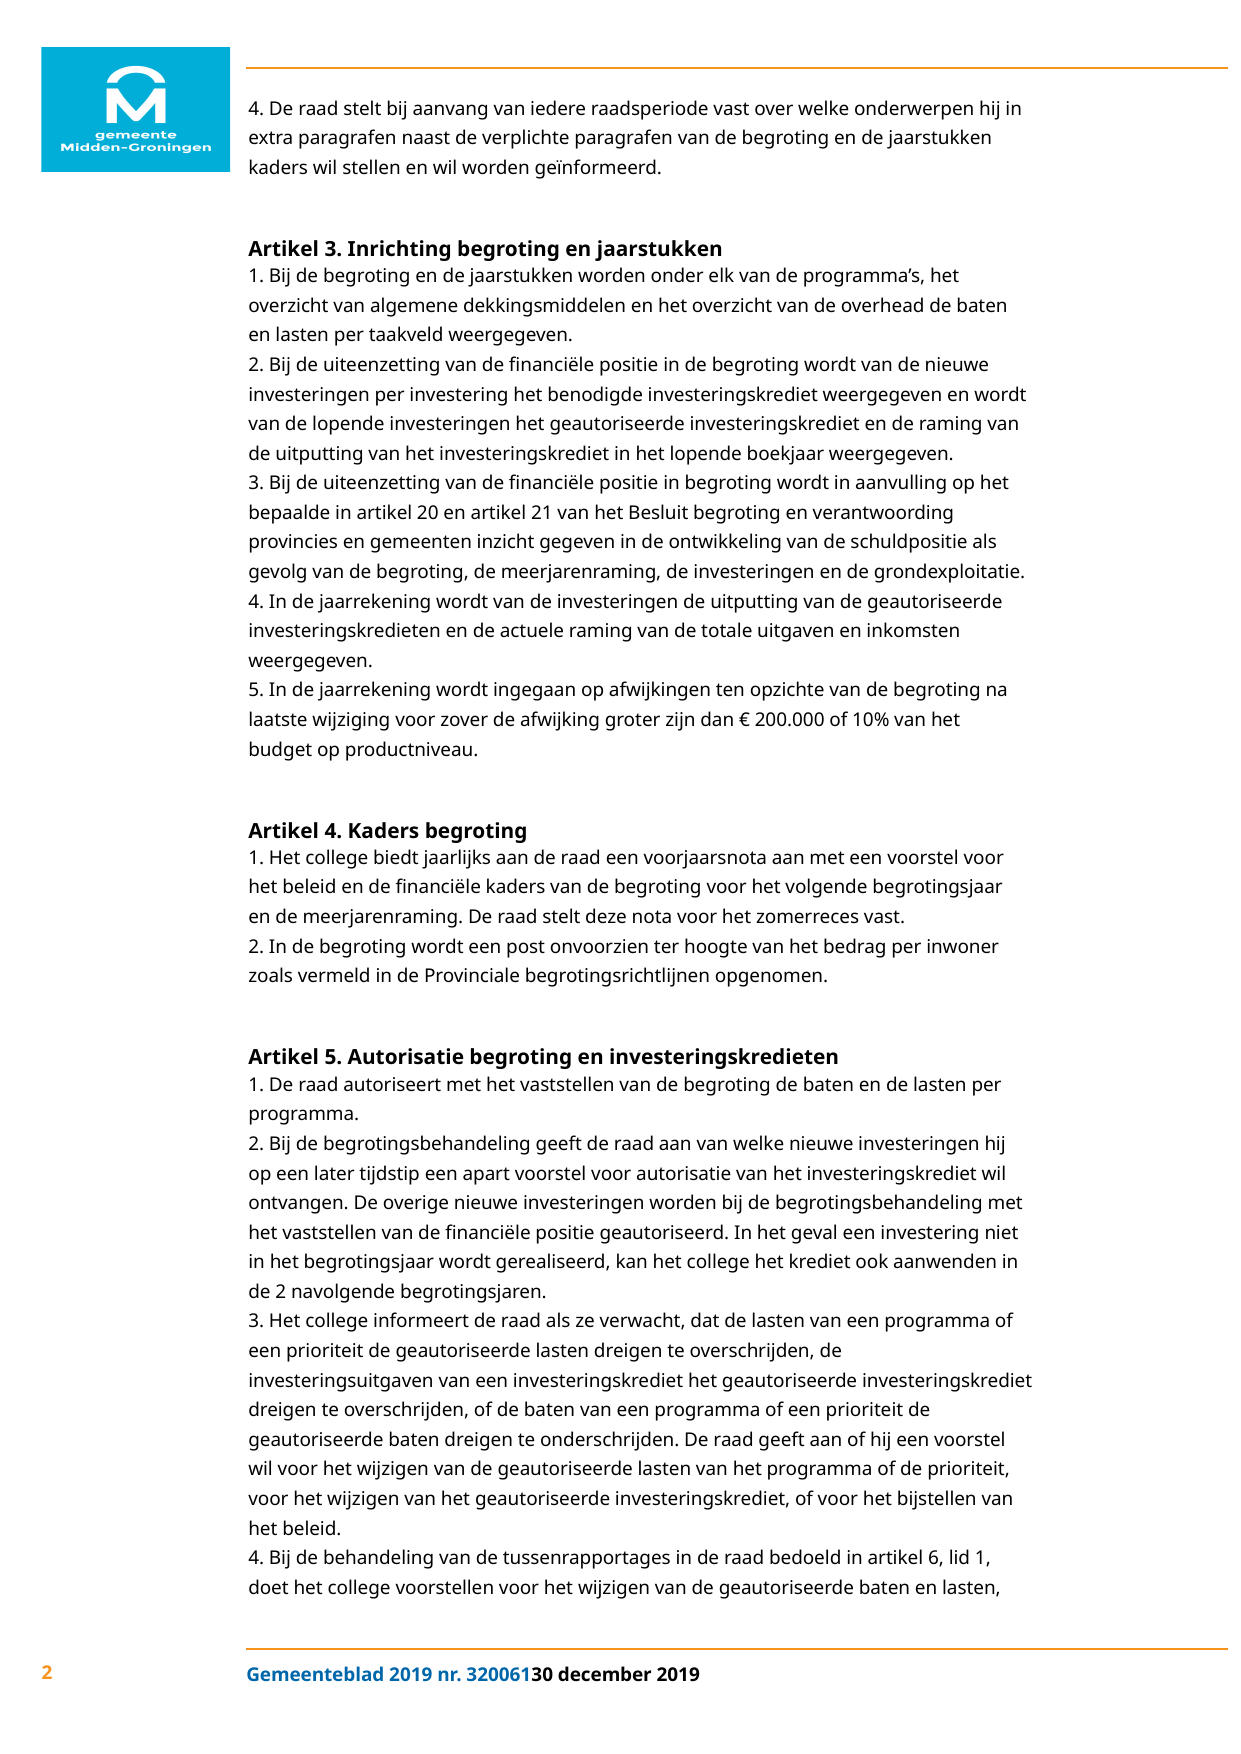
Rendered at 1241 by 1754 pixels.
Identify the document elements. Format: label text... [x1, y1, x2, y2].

text zoals vermeld in de Provinciale begrotingsrichtlijnen opgenomen. [248, 962, 1152, 988]
text 4. De raad stelt bij aanvang van iedere raadsperiode vast over welke onderwerpen hij in [248, 95, 1152, 121]
text Artikel 3. Inrichting begroting en jaarstukken [248, 234, 1152, 262]
text overzicht van algemene dekkingsmiddelen en het overzicht van de overhead de baten [248, 292, 1152, 318]
text het beleid. [248, 1515, 1152, 1540]
text in het begrotingsjaar wordt gerealiseerd, kan het college het krediet ook aanwenden in [248, 1248, 1152, 1274]
text voor het wijzigen van het geautoriseerde investeringskrediet, of voor het bijstellen van [248, 1485, 1152, 1511]
text 3. Bij de uiteenzetting van de financiële positie in begroting wordt in aanvulling op het [248, 469, 1152, 495]
text 2. In de begroting wordt een post onvoorzien ter hoogte van het bedrag per inwoner [248, 933, 1152, 959]
text 3. Het college informeert de raad als ze verwacht, dat de lasten van een programma of [248, 1308, 1152, 1333]
text 4. Bij de behandeling van de tussenrapportages in de raad bedoeld in artikel 6, lid 1, [248, 1544, 1152, 1570]
text en de meerjarenraming. De raad stelt deze nota voor het zomerreces vast. [248, 903, 1152, 929]
text een prioriteit de geautoriseerde lasten dreigen te overschrijden, de [248, 1337, 1152, 1363]
text van de lopende investeringen het geautoriseerde investeringskrediet en de raming van [248, 410, 1152, 436]
text investeringskredieten en de actuele raming van de totale uitgaven en inkomsten [248, 617, 1152, 643]
picture [107, 89, 165, 122]
text 1. Bij de begroting en de jaarstukken worden onder elk van de programma’s, het [248, 262, 1152, 288]
text de uitputting van het investeringskrediet in het lopende boekjaar weergegeven. [248, 440, 1152, 466]
text op een later tijdstip een apart voorstel voor autorisatie van het investeringskrediet wil [248, 1160, 1152, 1185]
text Artikel 4. Kaders begroting [248, 816, 1152, 844]
text laatste wijziging voor zover de afwijking groter zijn dan € 200.000 of 10% van het [248, 706, 1152, 732]
text wil voor het wijzigen van de geautoriseerde lasten van het programma of de prioriteit, [248, 1456, 1152, 1481]
text dreigen te overschrijden, of de baten van een programma of een prioriteit de [248, 1396, 1152, 1422]
text en lasten per taakveld weergegeven. [248, 322, 1152, 347]
text weergegeven. [248, 647, 1152, 673]
text doet het college voorstellen voor het wijzigen van de geautoriseerde baten en lasten, [248, 1574, 1152, 1599]
text investeringen per investering het benodigde investeringskrediet weergegeven en wordt [248, 381, 1152, 406]
text het beleid en de financiële kaders van de begroting voor het volgende begrotingsjaar [248, 874, 1152, 899]
text gevolg van de begroting, de meerjarenraming, de investeringen en de grondexploitatie. [248, 558, 1152, 584]
text 2. Bij de begrotingsbehandeling geeft de raad aan van welke nieuwe investeringen hij [248, 1130, 1152, 1156]
text het vaststellen van de financiële positie geautoriseerd. In het geval een investering niet [248, 1219, 1152, 1244]
text geautoriseerde baten dreigen te onderschrijden. De raad geeft aan of hij een voorstel [248, 1426, 1152, 1452]
text provincies en gemeenten inzicht gegeven in de ontwikkeling van de schuldpositie als [248, 529, 1152, 554]
text 1. Het college biedt jaarlijks aan de raad een voorjaarsnota aan met een voorstel voor [248, 844, 1152, 870]
picture [108, 66, 164, 82]
picture [184, 146, 190, 153]
text extra paragrafen naast de verplichte paragrafen van de begroting en de jaarstukken [248, 124, 1152, 150]
text 4. In de jaarrekening wordt van de investeringen de uitputting van de geautoriseerde [248, 588, 1152, 613]
text programma. [248, 1101, 1152, 1126]
text investeringsuitgaven van een investeringskrediet het geautoriseerde investeringskrediet [248, 1367, 1152, 1392]
text 1. De raad autoriseert met het vaststellen van de begroting de baten en de lasten per [248, 1071, 1152, 1097]
text Artikel 5. Autorisatie begroting en investeringskredieten [248, 1042, 1152, 1071]
text de 2 navolgende begrotingsjaren. [248, 1278, 1152, 1304]
text kaders wil stellen en wil worden geïnformeerd. [248, 154, 1152, 180]
text budget op productniveau. [248, 736, 1152, 761]
text 5. In de jaarrekening wordt ingegaan op afwijkingen ten opzichte van de begroting na [248, 677, 1152, 702]
text 2. Bij de uiteenzetting van de financiële positie in de begroting wordt van de nieuwe [248, 351, 1152, 377]
text ontvangen. De overige nieuwe investeringen worden bij de begrotingsbehandeling met [248, 1189, 1152, 1215]
text bepaalde in artikel 20 en artikel 21 van het Besluit begroting en verantwoording [248, 499, 1152, 525]
